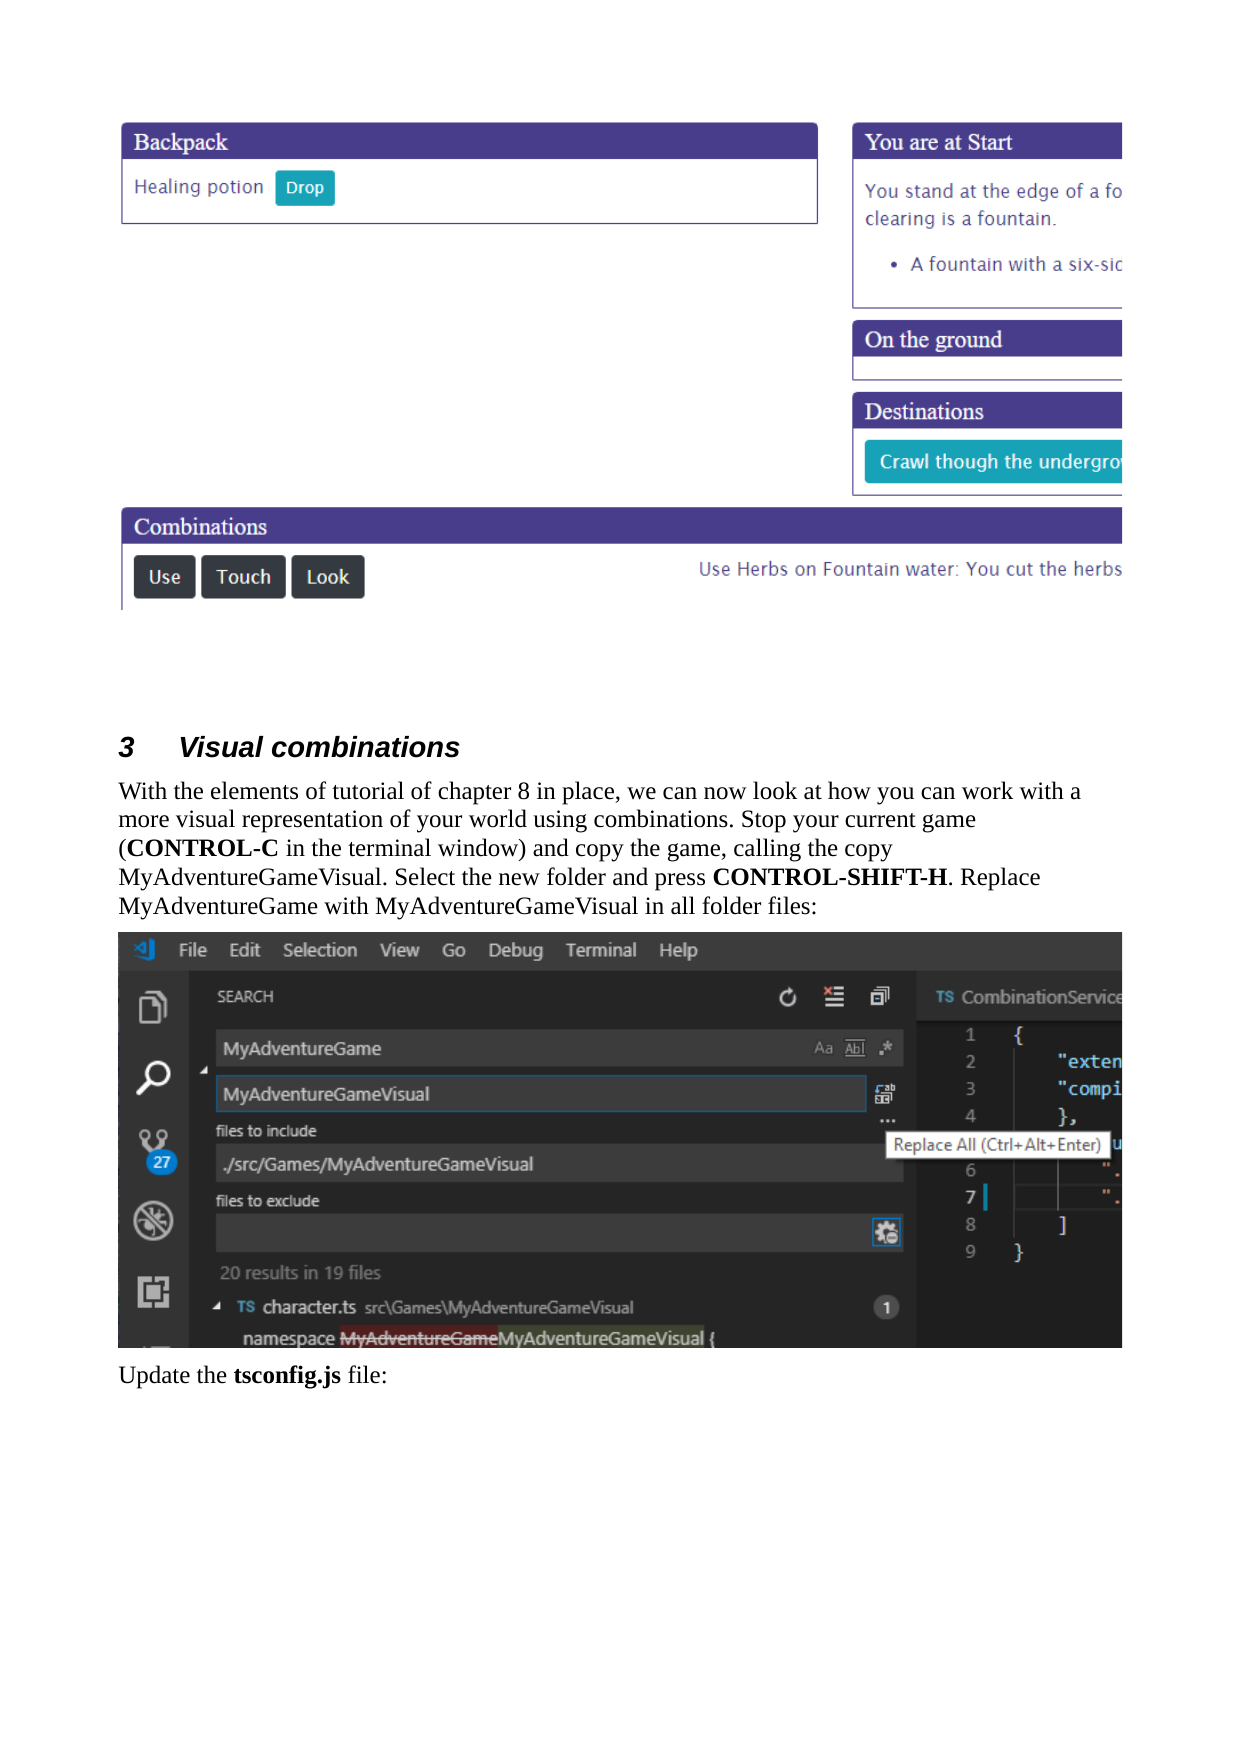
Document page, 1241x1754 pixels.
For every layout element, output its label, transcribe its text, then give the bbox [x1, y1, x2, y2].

text With the elements of tutorial of chapter 8 in place, we can now look at how you can work with a more visual representation of your world using combinations. Stop your current game (CONTROL-C in the terminal window) and copy the game, calling the copy MyAdventureGameVisual. Select the new folder and press CONTROL-SHIFT-H. Replace MyAdventureGame with MyAdventureGameVisual in all folder files: [118, 776, 1122, 919]
text Update the tsconfig.js file: [118, 1360, 1122, 1388]
subtitle Visual combinations [118, 730, 1122, 763]
